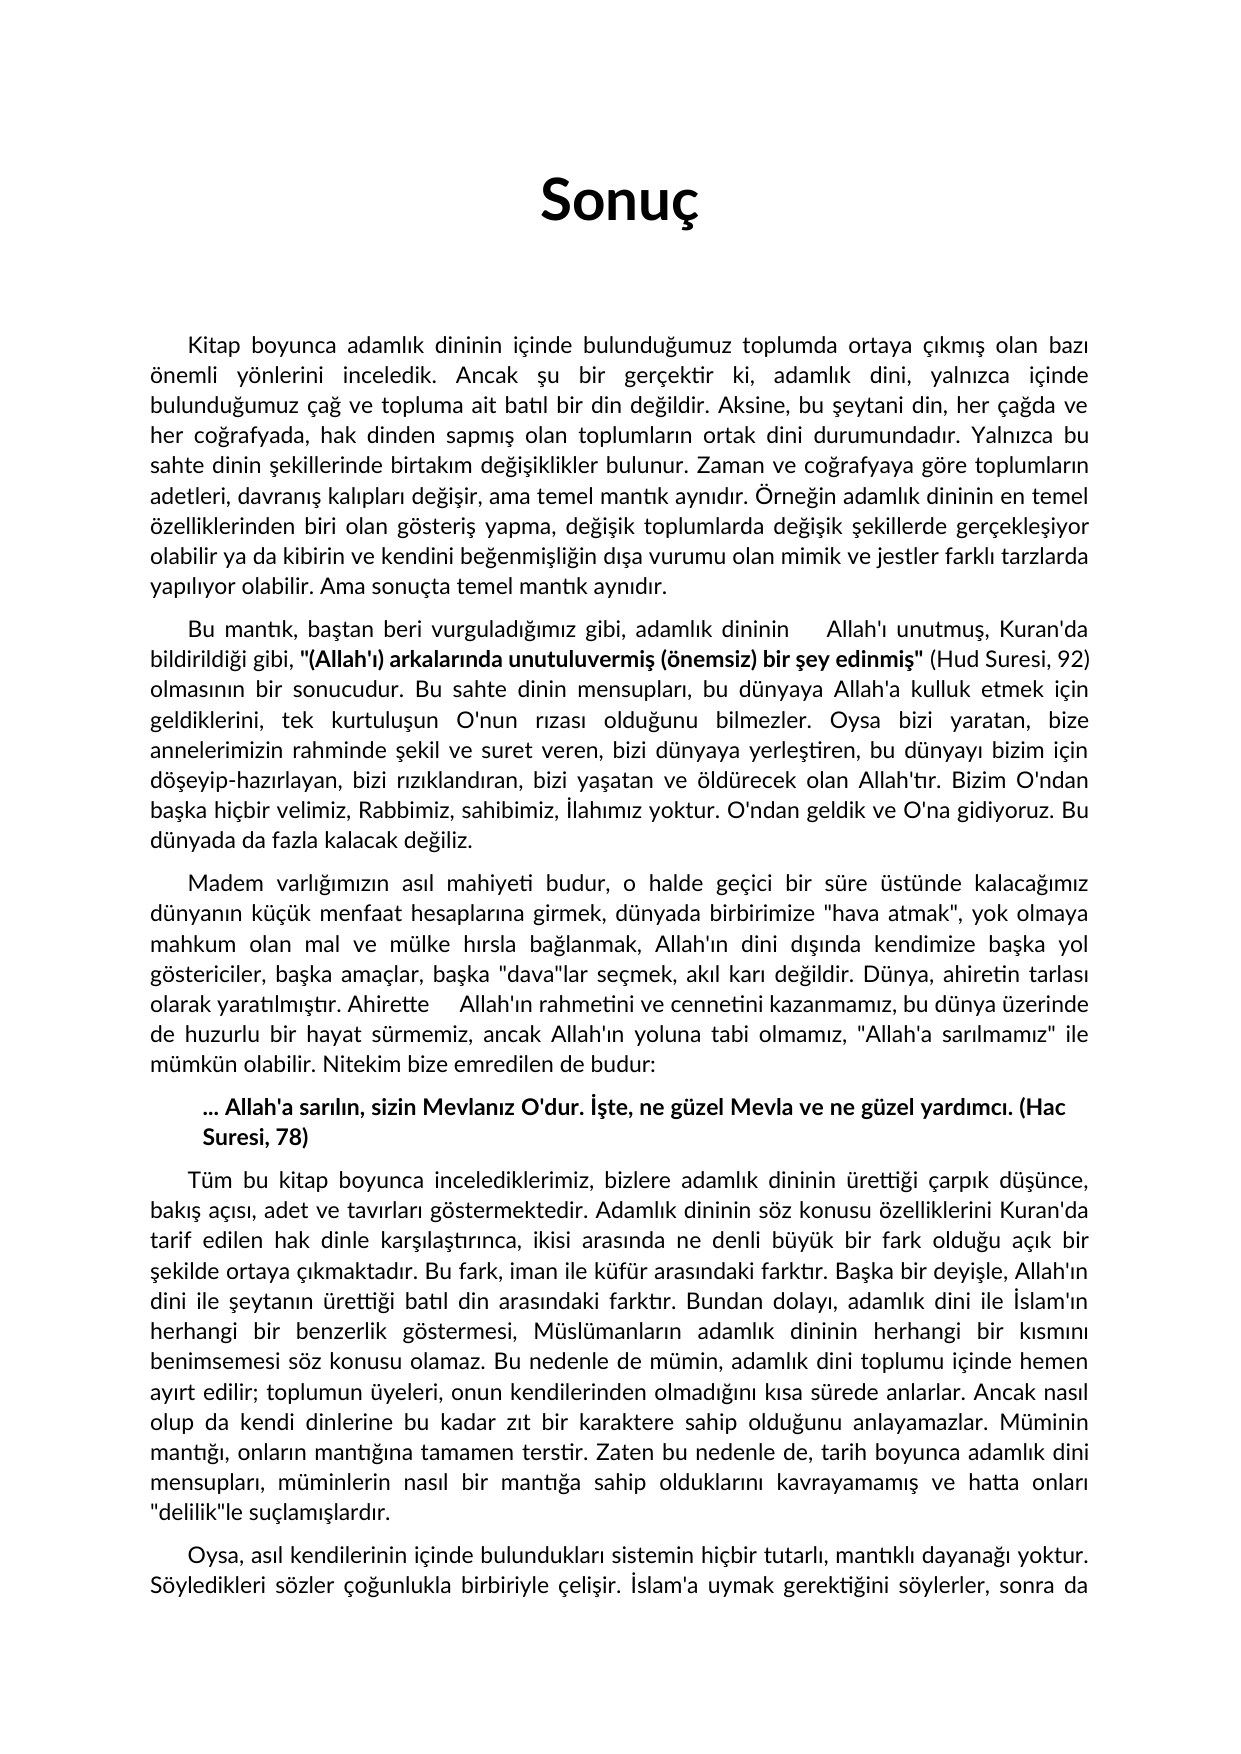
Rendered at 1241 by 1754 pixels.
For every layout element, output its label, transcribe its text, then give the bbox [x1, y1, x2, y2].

subtitle Sonuç [150, 162, 1090, 232]
text Bu mantık, baştan beri vurguladığımız gibi, adamlık dininin Allah'ı unutmuş, Kuran'da bildirildiği gibi, "(Allah'ı) arkalarında unutuluvermiş (önemsiz) bir şey edinmiş" (Hud Suresi, 92) olmasının bir sonucudur. Bu sahte dinin mensupları, bu dünyaya Allah'a kulluk etmek için geldiklerini, tek kurtuluşun O'nun rızası olduğunu bilmezler. Oysa bizi yaratan, bize annelerimizin rahminde şekil ve suret veren, bizi dünyaya yerleştiren, bu dünyayı bizim için döşeyip-hazırlayan, bizi rızıklandıran, bizi yaşatan ve öldürecek olan Allah'tır. Bizim O'ndan başka hiçbir velimiz, Rabbimiz, sahibimiz, İlahımız yoktur. O'ndan geldik ve O'na gidiyoruz. Bu dünyada da fazla kalacak değiliz. [150, 615, 1090, 854]
text Tüm bu kitap boyunca incelediklerimiz, bizlere adamlık dininin ürettiği çarpık düşünce, bakış açısı, adet ve tavırları göstermektedir. Adamlık dininin söz konusu özelliklerini Kuran'da tarif edilen hak dinle karşılaştırınca, ikisi arasında ne denli büyük bir fark olduğu açık bir şekilde ortaya çıkmaktadır. Bu fark, iman ile küfür arasındaki farktır. Başka bir deyişle, Allah'ın dini ile şeytanın ürettiği batıl din arasındaki farktır. Bundan dolayı, adamlık dini ile İslam'ın herhangi bir benzerlik göstermesi, Müslümanların adamlık dininin herhangi bir kısmını benimsemesi söz konusu olamaz. Bu nedenle de mümin, adamlık dini toplumu içinde hemen ayırt edilir; toplumun üyeleri, onun kendilerinden olmadığını kısa sürede anlarlar. Ancak nasıl olup da kendi dinlerine bu kadar zıt bir karaktere sahip olduğunu anlayamazlar. Müminin mantığı, onların mantığına tamamen terstir. Zaten bu nedenle de, tarih boyunca adamlık dini mensupları, müminlerin nasıl bir mantığa sahip olduklarını kavrayamamış ve hatta onları "delilik"le suçlamışlardır. [150, 1166, 1090, 1526]
text Kitap boyunca adamlık dininin içinde bulunduğumuz toplumda ortaya çıkmış olan bazı önemli yönlerini inceledik. Ancak şu bir gerçektir ki, adamlık dini, yalnızca içinde bulunduğumuz çağ ve topluma ait batıl bir din değildir. Aksine, bu şeytani din, her çağda ve her coğrafyada, hak dinden sapmış olan toplumların ortak dini durumundadır. Yalnızca bu sahte dinin şekillerinde birtakım değişiklikler bulunur. Zaman ve coğrafyaya göre toplumların adetleri, davranış kalıpları değişir, ama temel mantık aynıdır. Örneğin adamlık dininin en temel özelliklerinden biri olan gösteriş yapma, değişik toplumlarda değişik şekillerde gerçekleşiyor olabilir ya da kibirin ve kendini beğenmişliğin dışa vurumu olan mimik ve jestler farklı tarzlarda yapılıyor olabilir. Ama sonuçta temel mantık aynıdır. [150, 330, 1090, 599]
text Oysa, asıl kendilerinin içinde bulundukları sistemin hiçbir tutarlı, mantıklı dayanağı yoktur. Söyledikleri sözler çoğunlukla birbiriyle çelişir. İslam'a uymak gerektiğini söylerler, sonra da [150, 1541, 1090, 1598]
text Madem varlığımızın asıl mahiyeti budur, o halde geçici bir süre üstünde kalacağımız dünyanın küçük menfaat hesaplarına girmek, dünyada birbirimize "hava atmak", yok olmaya mahkum olan mal ve mülke hırsla bağlanmak, Allah'ın dini dışında kendimize başka yol göstericiler, başka amaçlar, başka "dava"lar seçmek, akıl karı değildir. Dünya, ahiretin tarlası olarak yaratılmıştır. Ahirette Allah'ın rahmetini ve cennetini kazanmamız, bu dünya üzerinde de huzurlu bir hayat sürmemiz, ancak Allah'ın yoluna tabi olmamız, "Allah'a sarılmamız" ile mümkün olabilir. Nitekim bize emredilen de budur: [150, 869, 1090, 1078]
text ... Allah'a sarılın, sizin Mevlanız O'dur. İşte, ne güzel Mevla ve ne güzel yardımcı. (Hac Suresi, 78) [202, 1093, 1068, 1151]
